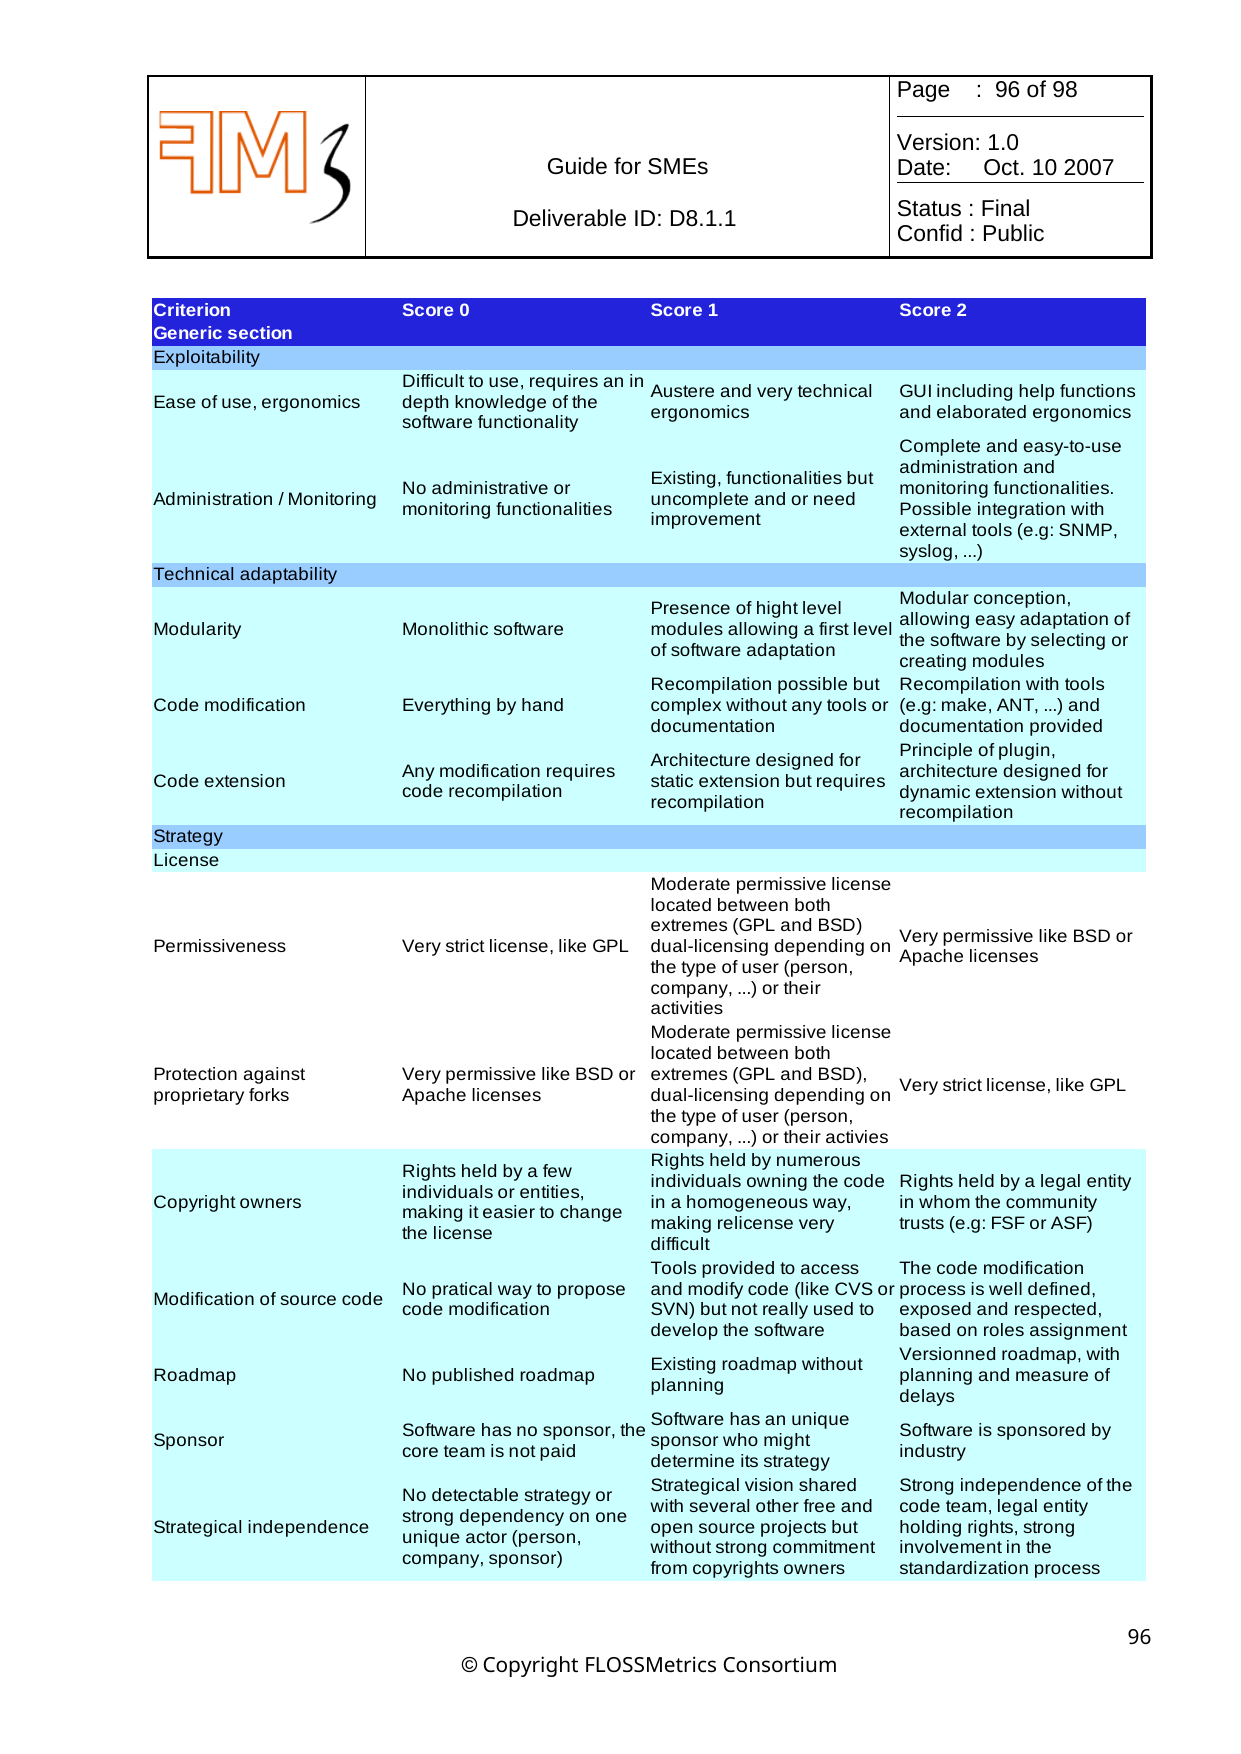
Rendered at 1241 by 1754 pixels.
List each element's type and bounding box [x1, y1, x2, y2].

picture [159, 111, 351, 224]
